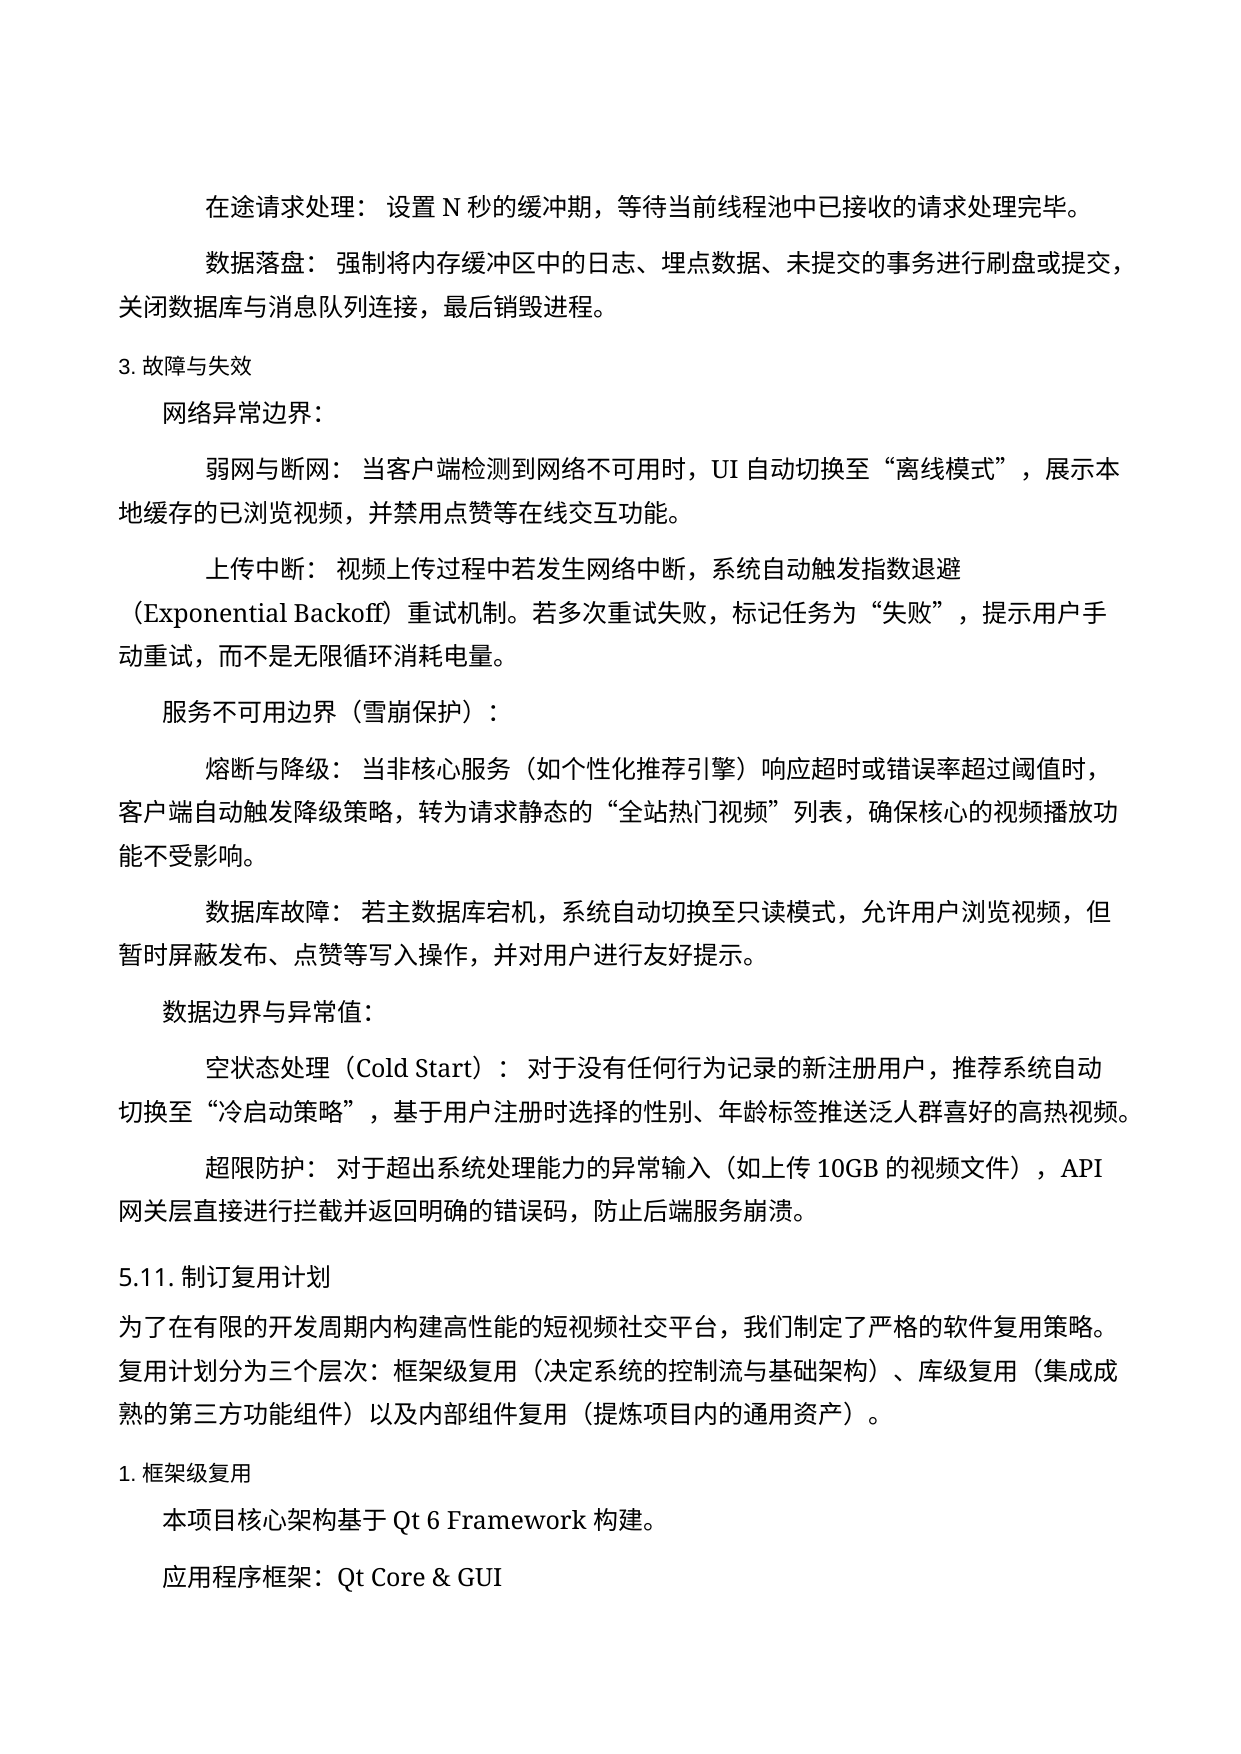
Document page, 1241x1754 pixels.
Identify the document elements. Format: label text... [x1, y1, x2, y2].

text 数据边界与异常值： [118, 992, 1122, 1028]
text 数据落盘： 强制将内存缓冲区中的日志、埋点数据、未提交的事务进行刷盘或提交，关闭数据库与消息队列连接，最后销毁进程。 [118, 244, 1122, 324]
text 上传中断： 视频上传过程中若发生网络中断，系统自动触发指数退避（Exponential Backoff）重试机制。若多次重试失败，标记任务为“失败”，提示用户手动重试，而不是无限循环消耗电量。 [118, 549, 1122, 673]
text 为了在有限的开发周期内构建高性能的短视频社交平台，我们制定了严格的软件复用策略。复用计划分为三个层次：框架级复用（决定系统的控制流与基础架构）、库级复用（集成成熟的第三方功能组件）以及内部组件复用（提炼项目内的通用资产）。 [118, 1308, 1122, 1431]
text 服务不可用边界（雪崩保护）： [118, 693, 1122, 729]
text 熔断与降级： 当非核心服务（如个性化推荐引擎）响应超时或错误率超过阈值时，客户端自动触发降级策略，转为请求静态的“全站热门视频”列表，确保核心的视频播放功能不受影响。 [118, 749, 1122, 872]
text 超限防护： 对于超出系统处理能力的异常输入（如上传 10GB 的视频文件），API 网关层直接进行拦截并返回明确的错误码，防止后端服务崩溃。 [118, 1148, 1122, 1228]
subtitle 制订复用计划 [118, 1258, 1122, 1294]
text 数据库故障： 若主数据库宕机，系统自动切换至只读模式，允许用户浏览视频，但暂时屏蔽发布、点赞等写入操作，并对用户进行友好提示。 [118, 892, 1122, 972]
text 在途请求处理： 设置 N 秒的缓冲期，等待当前线程池中已接收的请求处理完毕。 [118, 188, 1122, 224]
text 本项目核心架构基于 Qt 6 Framework 构建。 [118, 1501, 1122, 1537]
text 弱网与断网： 当客户端检测到网络不可用时，UI 自动切换至“离线模式”，展示本地缓存的已浏览视频，并禁用点赞等在线交互功能。 [118, 450, 1122, 529]
text 应用程序框架：Qt Core & GUI [118, 1557, 1122, 1593]
text 空状态处理（Cold Start）： 对于没有任何行为记录的新注册用户，推荐系统自动切换至“冷启动策略”，基于用户注册时选择的性别、年龄标签推送泛人群喜好的高热视频。 [118, 1048, 1122, 1128]
subtitle 框架级复用 [118, 1456, 1122, 1488]
subtitle 故障与失效 [118, 349, 1122, 381]
text 网络异常边界： [118, 393, 1122, 430]
